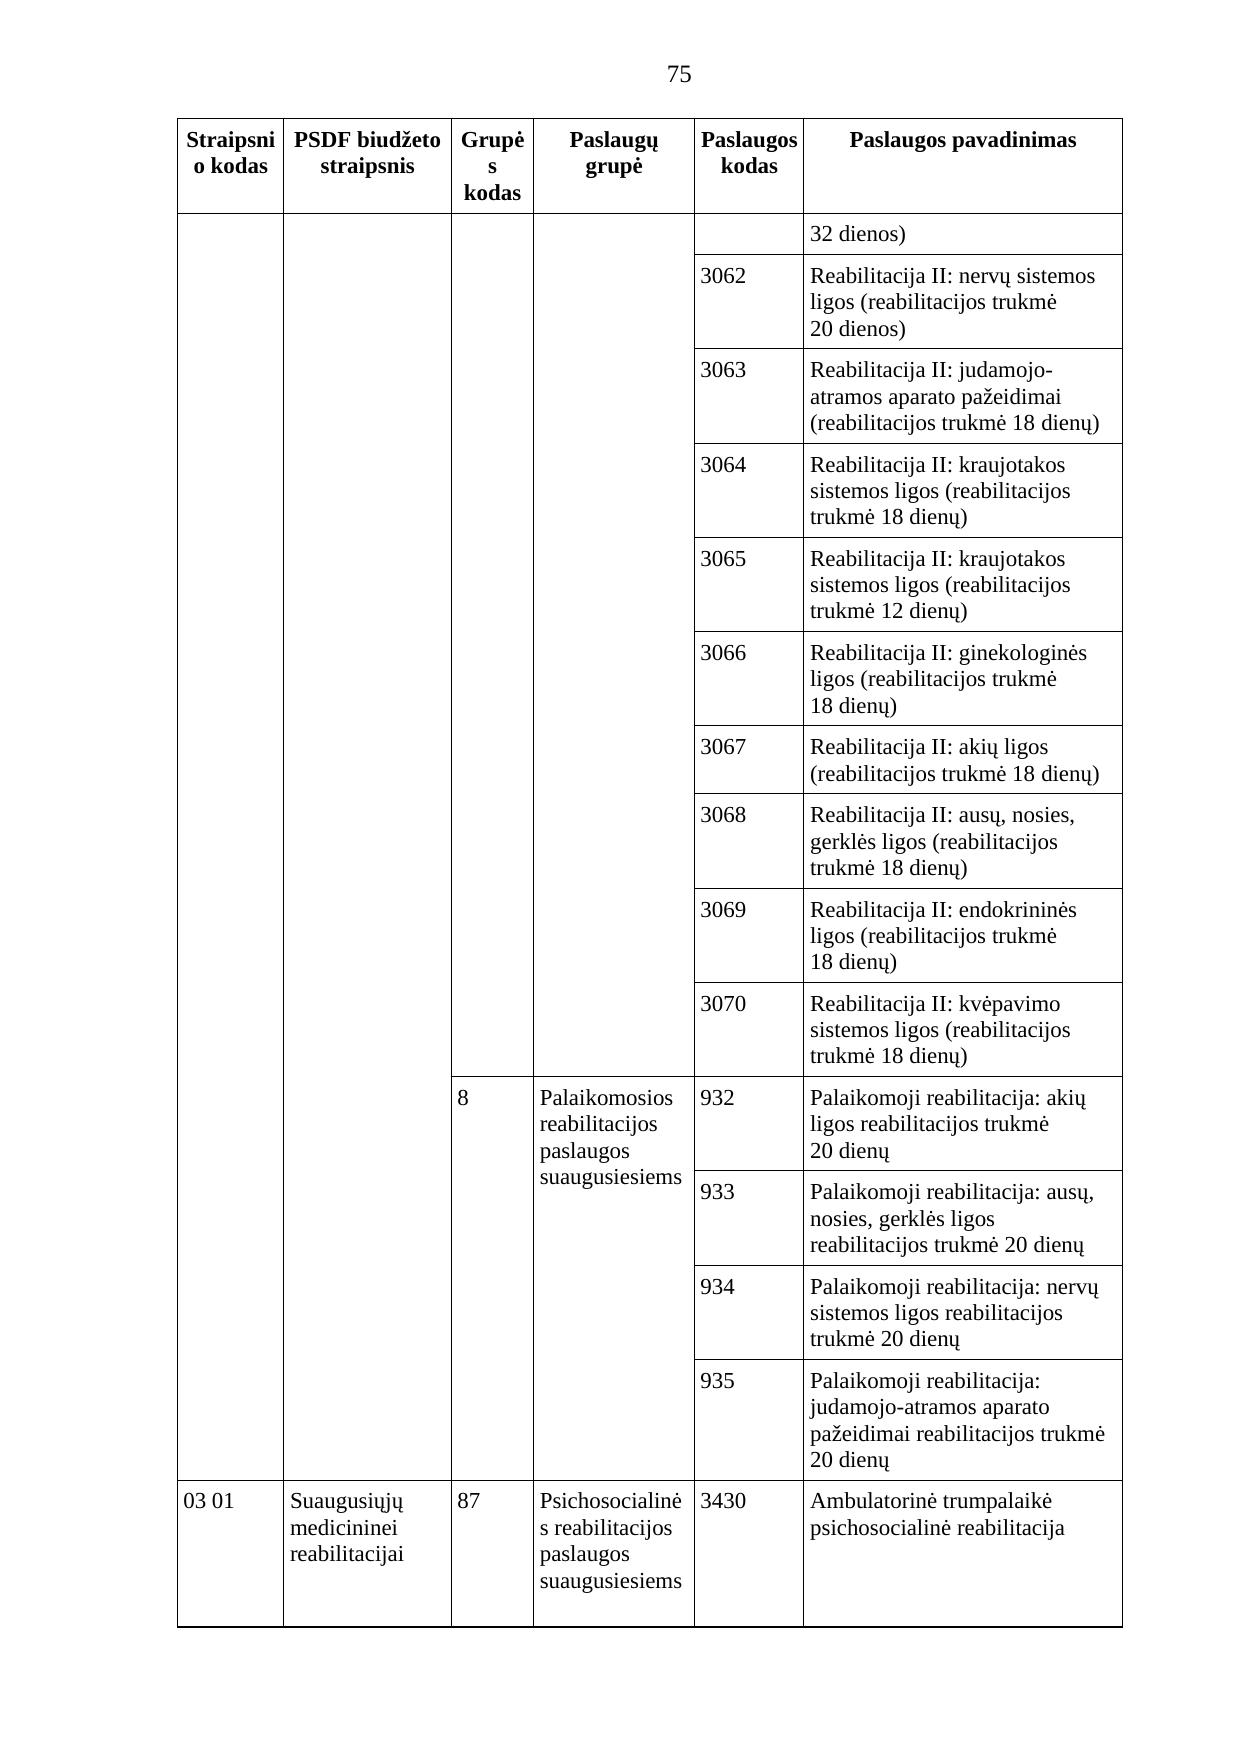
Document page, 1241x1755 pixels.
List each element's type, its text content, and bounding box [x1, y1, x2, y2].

table_cell [452, 888, 533, 982]
table_cell [534, 254, 694, 348]
table_cell [534, 1359, 694, 1479]
table_cell [284, 443, 451, 537]
table_cell [178, 443, 283, 537]
table_cell Reabilitacija II: kvėpavimo sistemos ligos (reabilitacijos trukmė 18 dienų) [804, 983, 1122, 1076]
table_cell 8 [452, 1077, 533, 1170]
table_cell Reabilitacija II: kraujotakos sistemos ligos (reabilitacijos trukmė 12 dienų) [804, 538, 1122, 631]
table_cell [452, 254, 533, 348]
table_cell [534, 443, 694, 537]
table_cell 87 [452, 1481, 533, 1626]
table_cell [178, 982, 283, 1076]
table_cell [452, 1359, 533, 1479]
table_cell 3064 [695, 444, 803, 537]
table_cell [452, 348, 533, 442]
table_cell [284, 1170, 451, 1264]
table_cell [178, 254, 283, 348]
table_cell Reabilitacija II: judamojo-atramos aparato pažeidimai (reabilitacijos trukmė 18 dienų) [804, 349, 1122, 442]
table_cell [284, 888, 451, 982]
table_cell Psichosocialinės reabilitacijos paslaugos suaugusiesiems [534, 1481, 694, 1626]
table_cell 933 [695, 1171, 803, 1264]
table_cell [284, 348, 451, 442]
table_cell Reabilitacija II: ausų, nosies, gerklės ligos (reabilitacijos trukmė 18 dienų) [804, 794, 1122, 887]
table_cell 3430 [695, 1481, 803, 1626]
table_cell [452, 1265, 533, 1359]
table_cell [178, 1359, 283, 1479]
table_cell [178, 1265, 283, 1359]
table_cell Palaikomosios reabilitacijos paslaugos suaugusiesiems [534, 1077, 694, 1264]
table_cell [534, 888, 694, 982]
table_cell Palaikomoji reabilitacija: akių ligos reabilitacijos trukmė 20 dienų [804, 1077, 1122, 1170]
table_cell [178, 214, 283, 254]
table_cell [534, 725, 694, 793]
table_cell Suaugusiųjų medicininei reabilitacijai [284, 1481, 451, 1626]
table_cell [534, 1265, 694, 1359]
table_cell [178, 793, 283, 887]
table_cell 3070 [695, 983, 803, 1076]
table_cell Reabilitacija II: endokrininės ligos (reabilitacijos trukmė 18 dienų) [804, 889, 1122, 982]
table_cell [534, 348, 694, 442]
table_cell 03 01 [178, 1481, 283, 1626]
table_cell Ambulatorinė trumpalaikė psichosocialinė reabilitacija [804, 1481, 1122, 1626]
table_cell [284, 254, 451, 348]
table_cell Reabilitacija II: ginekologinės ligos (reabilitacijos trukmė 18 dienų) [804, 632, 1122, 725]
table_cell Reabilitacija II: kraujotakos sistemos ligos (reabilitacijos trukmė 18 dienų) [804, 444, 1122, 537]
table_cell [452, 443, 533, 537]
table_cell [284, 725, 451, 793]
table_cell [534, 793, 694, 887]
table_cell [284, 1265, 451, 1359]
table_cell Palaikomoji reabilitacija: judamojo-atramos aparato pažeidimai reabilitacijos trukmė 20 dienų [804, 1360, 1122, 1479]
table_header PSDF biudžeto straipsnis [284, 119, 451, 212]
table_cell 932 [695, 1077, 803, 1170]
table_cell [452, 214, 533, 254]
table_cell [452, 631, 533, 725]
table_cell 3065 [695, 538, 803, 631]
table_cell [452, 982, 533, 1076]
table_cell [452, 725, 533, 793]
table_cell 3063 [695, 349, 803, 442]
table_cell Reabilitacija II: nervų sistemos ligos (reabilitacijos trukmė 20 dienos) [804, 255, 1122, 348]
table_cell [452, 793, 533, 887]
table_cell 3066 [695, 632, 803, 725]
table_header Paslaugos kodas [695, 119, 803, 212]
table_cell [452, 1170, 533, 1264]
table_cell [452, 537, 533, 631]
table_cell [284, 793, 451, 887]
table_cell 3069 [695, 889, 803, 982]
table_cell [178, 1170, 283, 1264]
table_cell [178, 1076, 283, 1170]
table_header Straipsnio kodas [178, 119, 283, 212]
table_cell [178, 888, 283, 982]
table_cell 3067 [695, 726, 803, 793]
table_cell [178, 631, 283, 725]
table_cell [178, 537, 283, 631]
table_cell 934 [695, 1266, 803, 1359]
table_cell [695, 214, 803, 254]
table_cell [178, 725, 283, 793]
table_cell [284, 1359, 451, 1479]
table_cell 935 [695, 1360, 803, 1479]
table_cell [534, 982, 694, 1076]
table_cell 32 dienos) [804, 214, 1122, 254]
table_cell [178, 348, 283, 442]
table_cell [284, 537, 451, 631]
table_cell [284, 631, 451, 725]
table_cell [534, 214, 694, 254]
table_cell [534, 537, 694, 631]
table_cell [284, 982, 451, 1076]
table_cell Reabilitacija II: akių ligos (reabilitacijos trukmė 18 dienų) [804, 726, 1122, 793]
table_cell 3068 [695, 794, 803, 887]
table_cell [284, 214, 451, 254]
table_cell 3062 [695, 255, 803, 348]
table_cell [534, 631, 694, 725]
table_cell Palaikomoji reabilitacija: ausų, nosies, gerklės ligos reabilitacijos trukmė 20 dienų [804, 1171, 1122, 1264]
table_cell Palaikomoji reabilitacija: nervų sistemos ligos reabilitacijos trukmė 20 dienų [804, 1266, 1122, 1359]
table_header Grupės kodas [452, 119, 533, 212]
table_header Paslaugų grupė [534, 119, 694, 212]
table_header Paslaugos pavadinimas [804, 119, 1122, 212]
table_cell [284, 1076, 451, 1170]
